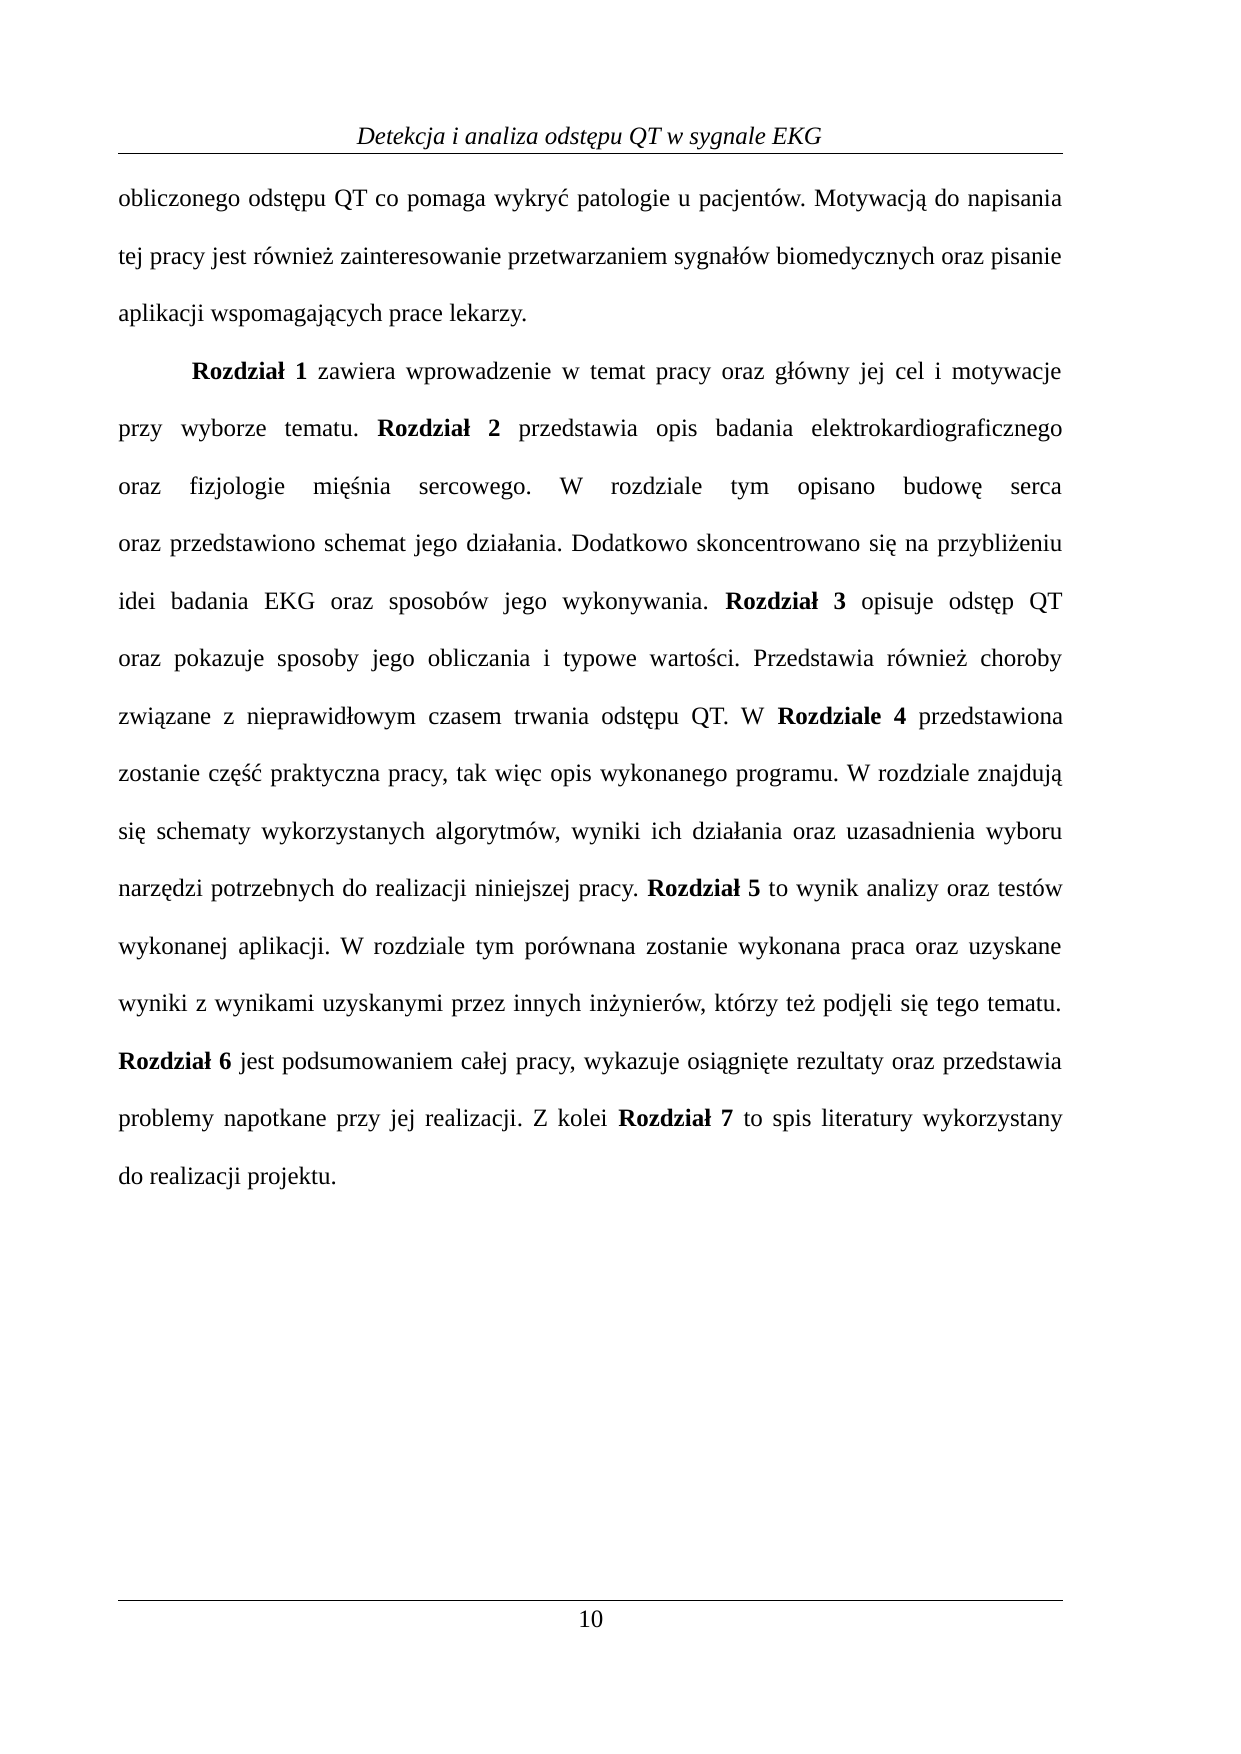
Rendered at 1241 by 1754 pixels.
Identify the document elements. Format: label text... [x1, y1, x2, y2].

text obliczonego odstępu QT co pomaga wykryć patologie u pacjentów. Motywacją do napisania tej pracy jest również zainteresowanie przetwarzaniem sygnałów biomedycznych oraz pisanie aplikacji wspomagających prace lekarzy. [118, 183, 1063, 327]
text Rozdział 1 zawiera wprowadzenie w temat pracy oraz główny jej cel i motywacje przy wyborze tematu. Rozdział 2 przedstawia opis badania elektrokardiograficznego oraz fizjologie mięśnia sercowego. W rozdziale tym opisano budowę serca oraz przedstawiono schemat jego działania. Dodatkowo skoncentrowano się na przybliżeniu idei badania EKG oraz sposobów jego wykonywania. Rozdział 3 opisuje odstęp QT oraz pokazuje sposoby jego obliczania i typowe wartości. Przedstawia również choroby związane z nieprawidłowym czasem trwania odstępu QT. W Rozdziale 4 przedstawiona zostanie część praktyczna pracy, tak więc opis wykonanego programu. W rozdziale znajdują się schematy wykorzystanych algorytmów, wyniki ich działania oraz uzasadnienia wyboru narzędzi potrzebnych do realizacji niniejszej pracy. Rozdział 5 to wynik analizy oraz testów wykonanej aplikacji. W rozdziale tym porównana zostanie wykonana praca oraz uzyskane wyniki z wynikami uzyskanymi przez innych inżynierów, którzy też podjęli się tego tematu. Rozdział 6 jest podsumowaniem całej pracy, wykazuje osiągnięte rezultaty oraz przedstawia problemy napotkane przy jej realizacji. Z kolei Rozdział 7 to spis literatury wykorzystany do realizacji projektu. [118, 341, 1063, 1189]
